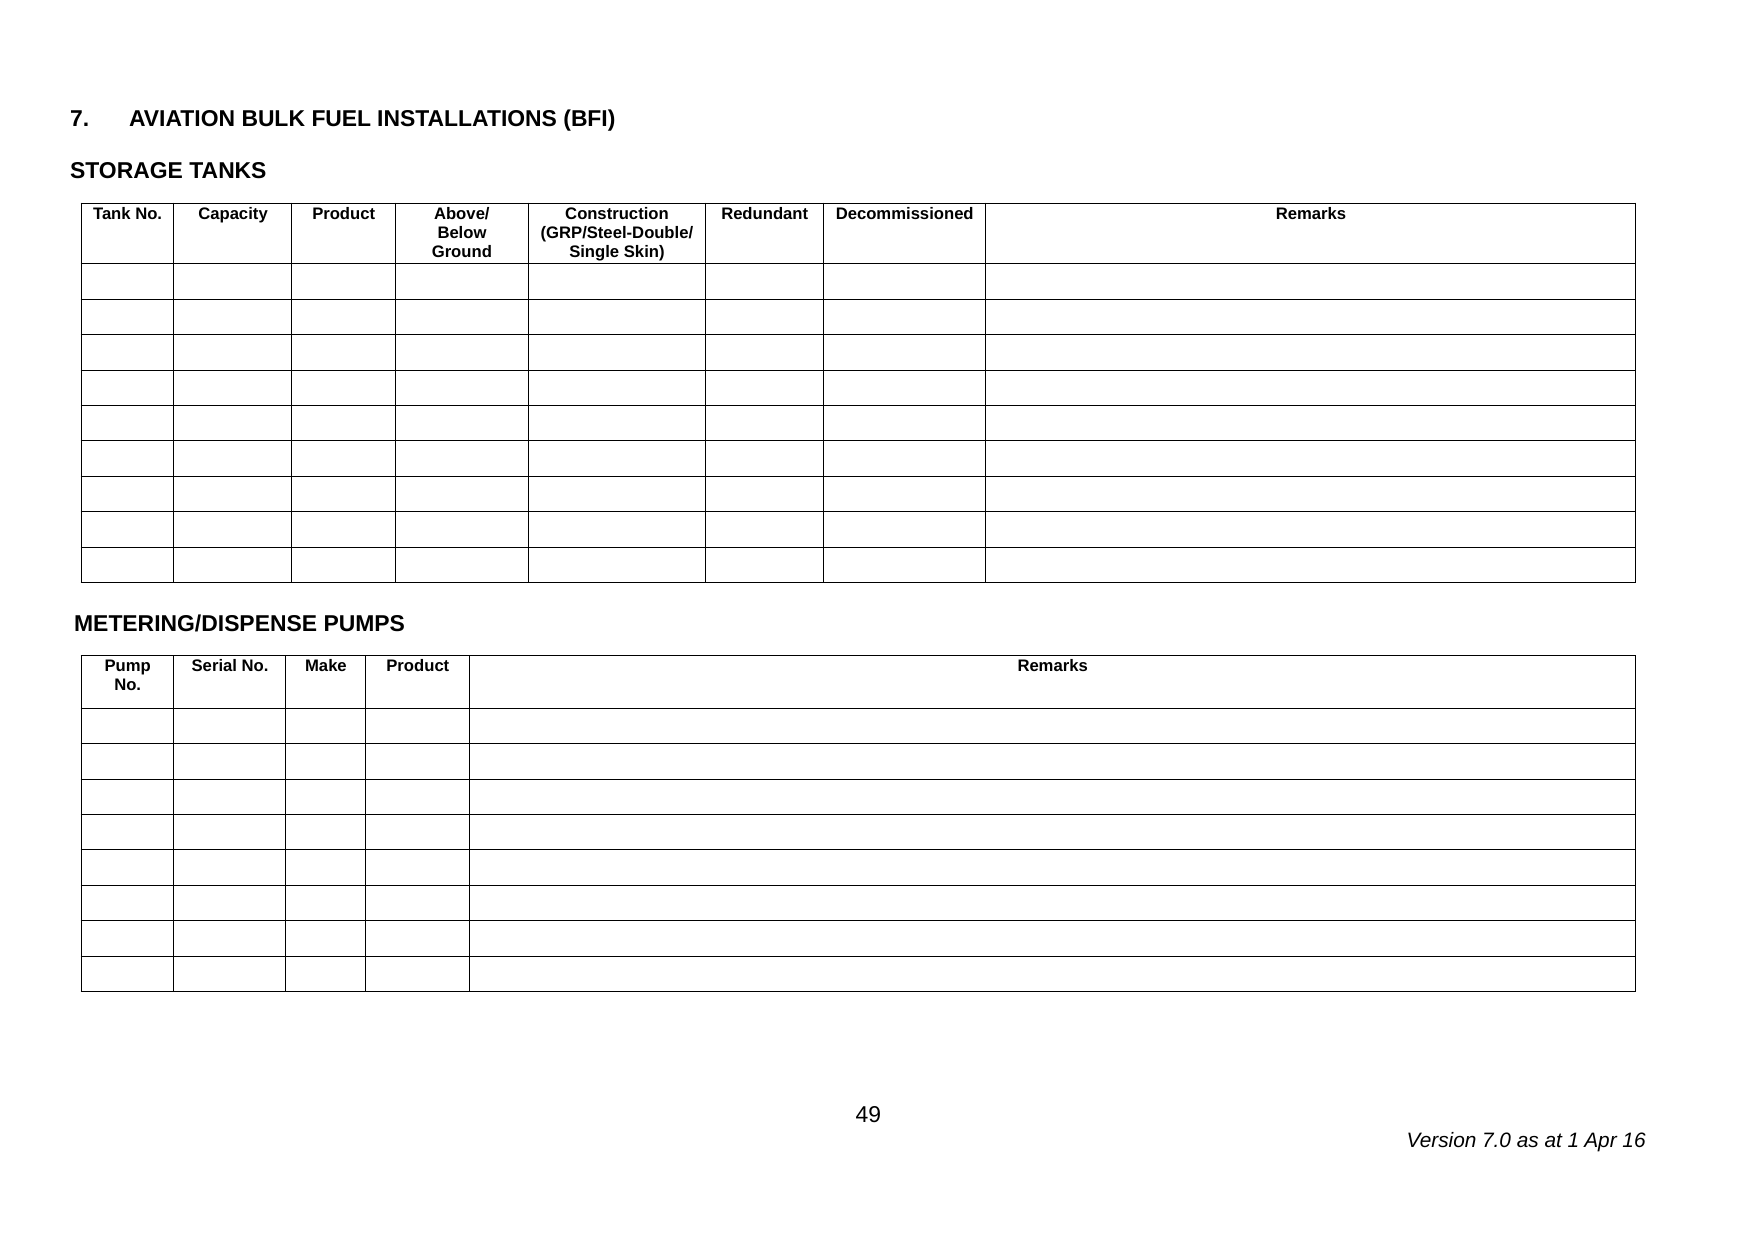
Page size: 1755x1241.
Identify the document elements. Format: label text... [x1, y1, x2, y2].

table_cell [366, 886, 469, 920]
table_cell [396, 264, 528, 299]
table_cell [292, 548, 395, 582]
table_header Remarks [470, 656, 1635, 708]
table_cell [470, 850, 1635, 885]
table_cell [366, 744, 469, 778]
table_cell [286, 921, 365, 956]
table_cell [986, 371, 1635, 405]
table_cell [82, 264, 173, 299]
table_cell [470, 815, 1635, 849]
table_cell [706, 264, 823, 299]
table_cell [366, 850, 469, 885]
table_cell [286, 886, 365, 920]
table_cell [706, 300, 823, 334]
table_cell [470, 957, 1635, 991]
table_cell [286, 957, 365, 991]
table_cell [706, 477, 823, 511]
table_cell [292, 371, 395, 405]
table_cell [82, 957, 173, 991]
table_cell [529, 477, 705, 511]
table_cell [82, 512, 173, 547]
table_cell [529, 264, 705, 299]
table_cell [824, 300, 985, 334]
table_cell [529, 512, 705, 547]
table_cell [174, 815, 285, 849]
table_cell [529, 441, 705, 476]
table_cell [824, 512, 985, 547]
table_cell [824, 264, 985, 299]
table_cell [82, 886, 173, 920]
table_header Serial No. [174, 656, 285, 708]
table_cell [174, 441, 291, 476]
text 7. AVIATION BULK FUEL INSTALLATIONS (BFI) [70, 104, 1648, 131]
table_header Capacity [174, 204, 291, 263]
table_cell [82, 477, 173, 511]
text METERING/DISPENSE PUMPS [74, 609, 1648, 636]
table_cell [174, 406, 291, 440]
table_cell [366, 780, 469, 814]
table_cell [366, 921, 469, 956]
table_cell [82, 335, 173, 369]
table_header Construction (GRP/Steel-Double/Single Skin) [529, 204, 705, 263]
table_cell [986, 548, 1635, 582]
table_cell [824, 477, 985, 511]
table_cell [366, 815, 469, 849]
table_cell [82, 441, 173, 476]
table_cell [470, 709, 1635, 743]
table_cell [82, 300, 173, 334]
table_cell [529, 300, 705, 334]
table_cell [174, 548, 291, 582]
table_cell [824, 441, 985, 476]
table_header Redundant [706, 204, 823, 263]
table_cell [82, 548, 173, 582]
table_cell [470, 886, 1635, 920]
table_cell [986, 512, 1635, 547]
table_cell [174, 264, 291, 299]
table_header Pump No. [82, 656, 173, 708]
table_cell [292, 335, 395, 369]
table_cell [82, 744, 173, 778]
table_cell [82, 780, 173, 814]
table_cell [292, 512, 395, 547]
table_cell [529, 548, 705, 582]
table_cell [82, 406, 173, 440]
table_cell [174, 780, 285, 814]
table_cell [286, 744, 365, 778]
table_cell [82, 850, 173, 885]
table_cell [174, 850, 285, 885]
table_cell [174, 300, 291, 334]
table_cell [396, 548, 528, 582]
table_header Above/ Below Ground [396, 204, 528, 263]
table_cell [824, 335, 985, 369]
table_cell [396, 335, 528, 369]
table_cell [706, 548, 823, 582]
table_cell [286, 815, 365, 849]
table_cell [82, 921, 173, 956]
table_cell [366, 709, 469, 743]
table_cell [396, 300, 528, 334]
table_cell [174, 744, 285, 778]
table_header Tank No. [82, 204, 173, 263]
table_cell [529, 371, 705, 405]
table_cell [986, 264, 1635, 299]
table_cell [706, 512, 823, 547]
table_cell [286, 850, 365, 885]
table_cell [470, 921, 1635, 956]
table_cell [824, 406, 985, 440]
table_cell [174, 886, 285, 920]
table_cell [986, 406, 1635, 440]
table_cell [986, 335, 1635, 369]
table_cell [706, 441, 823, 476]
table_cell [706, 406, 823, 440]
table_cell [986, 477, 1635, 511]
table_cell [470, 744, 1635, 778]
table_cell [174, 477, 291, 511]
table_header Product [366, 656, 469, 708]
table_cell [286, 780, 365, 814]
table_cell [82, 371, 173, 405]
table_cell [174, 335, 291, 369]
table_cell [470, 780, 1635, 814]
table_cell [824, 548, 985, 582]
table_header Make [286, 656, 365, 708]
table_header Remarks [986, 204, 1635, 263]
table_cell [396, 477, 528, 511]
table_cell [986, 300, 1635, 334]
table_cell [706, 371, 823, 405]
table_cell [82, 709, 173, 743]
table_cell [529, 406, 705, 440]
table_cell [396, 371, 528, 405]
table_cell [286, 709, 365, 743]
table_cell [396, 441, 528, 476]
table_cell [82, 815, 173, 849]
table_cell [396, 406, 528, 440]
table_cell [824, 371, 985, 405]
table_cell [366, 957, 469, 991]
table_header Product [292, 204, 395, 263]
table_cell [292, 264, 395, 299]
table_cell [174, 371, 291, 405]
table_cell [706, 335, 823, 369]
table_cell [986, 441, 1635, 476]
table_cell [396, 512, 528, 547]
table_header Decommissioned [824, 204, 985, 263]
table_cell [174, 709, 285, 743]
table_cell [174, 957, 285, 991]
table_cell [174, 921, 285, 956]
text STORAGE TANKS [70, 157, 1648, 183]
table_cell [292, 477, 395, 511]
table_cell [529, 335, 705, 369]
table_cell [292, 300, 395, 334]
table_cell [292, 441, 395, 476]
table_cell [174, 512, 291, 547]
table_cell [292, 406, 395, 440]
